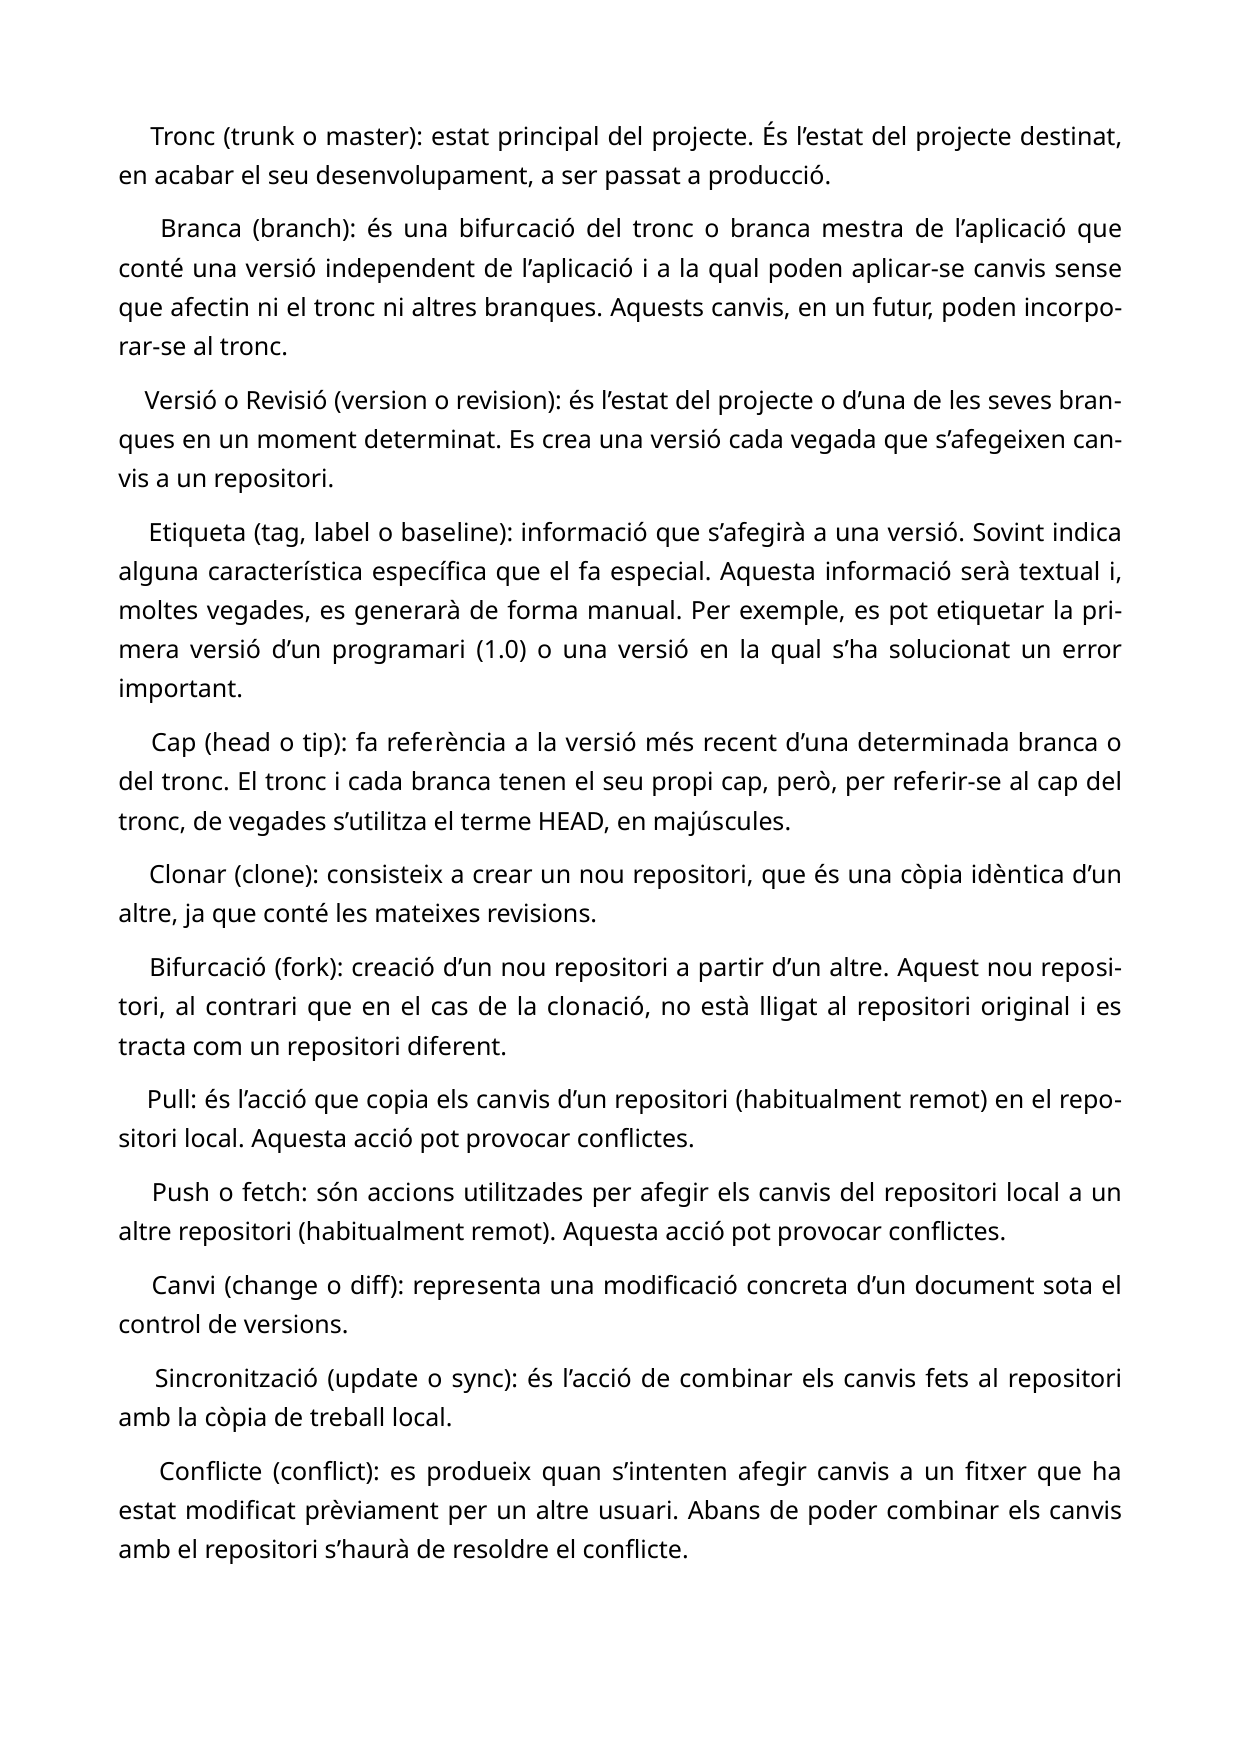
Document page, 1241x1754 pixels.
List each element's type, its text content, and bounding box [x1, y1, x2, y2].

text Con­flicte (con­flict): es pro­du­eix quan s’inten­ten afe­gir can­vis a un fit­xer que ha estat modi­fi­cat prè­vi­a­ment per un altre usu­ari. Abans de poder com­bi­nar els can­vis amb el repo­si­tori s’haurà de resol­dre el con­flicte. [118, 1453, 1122, 1566]
text Push o fetch: són acci­ons uti­lit­za­des per afe­gir els can­vis del repo­si­tori local a un altre repo­si­tori (habi­tu­al­ment remot). Aquesta acció pot pro­vo­car con­flic­tes. [118, 1175, 1122, 1248]
text Tronc (trunk o mas­ter): estat prin­ci­pal del pro­jecte. És l’estat del pro­jecte des­ti­nat, en aca­bar el seu desen­vo­lu­pa­ment, a ser pas­sat a pro­duc­ció. [118, 118, 1122, 191]
text Branca (branch): és una bifur­ca­ció del tronc o branca mes­tra de l’apli­ca­ció que conté una ver­sió inde­pen­dent de l’apli­ca­ció i a la qual poden apli­car-se can­vis sense que afec­tin ni el tronc ni altres bran­ques. Aquests can­vis, en un futur, poden incor­po­rar-se al tronc. [118, 211, 1122, 363]
text Ver­sió o Revi­sió (ver­sion o revi­sion): és l’estat del pro­jecte o d’una de les seves bran­ques en un moment deter­mi­nat. Es crea una ver­sió cada vegada que s’afe­gei­xen can­vis a un repo­si­tori. [118, 382, 1122, 495]
text Bifur­ca­ció (fork): cre­a­ció d’un nou repo­si­tori a par­tir d’un altre. Aquest nou repo­si­tori, al con­trari que en el cas de la clo­na­ció, no està lli­gat al repo­si­tori ori­gi­nal i es tracta com un repo­si­tori dife­rent. [118, 950, 1122, 1062]
text Eti­queta (tag, label o base­line): infor­ma­ció que s’afe­girà a una ver­sió. Sovint indica alguna carac­te­rís­tica espe­cí­fica que el fa espe­cial. Aquesta infor­ma­ció serà tex­tual i, mol­tes vega­des, es gene­rarà de forma manual. Per exem­ple, es pot eti­que­tar la pri­mera ver­sió d’un pro­gra­mari (1.0) o una ver­sió en la qual s’ha solu­ci­o­nat un error impor­tant. [118, 514, 1122, 705]
text Cap (head o tip): fa refe­rèn­cia a la ver­sió més recent d’una deter­mi­nada branca o del tronc. El tronc i cada branca tenen el seu propi cap, però, per refe­rir-se al cap del tronc, de vega­des s’uti­litza el terme HEAD, en majús­cu­les. [118, 725, 1122, 837]
text Sin­cro­nit­za­ció (update o sync): és l’acció de com­bi­nar els can­vis fets al repo­si­tori amb la còpia de tre­ball local. [118, 1361, 1122, 1434]
text Canvi (change o diff): repre­senta una modi­fi­ca­ció con­creta d’un docu­ment sota el con­trol de ver­si­ons. [118, 1268, 1122, 1341]
text Pull: és l’acció que copia els can­vis d’un repo­si­tori (habi­tu­al­ment remot) en el repo­si­tori local. Aquesta acció pot pro­vo­car con­flic­tes. [118, 1082, 1122, 1155]
text Clo­nar (clone): con­sis­teix a crear un nou repo­si­tori, que és una còpia idèn­tica d’un altre, ja que conté les matei­xes revi­si­ons. [118, 857, 1122, 930]
